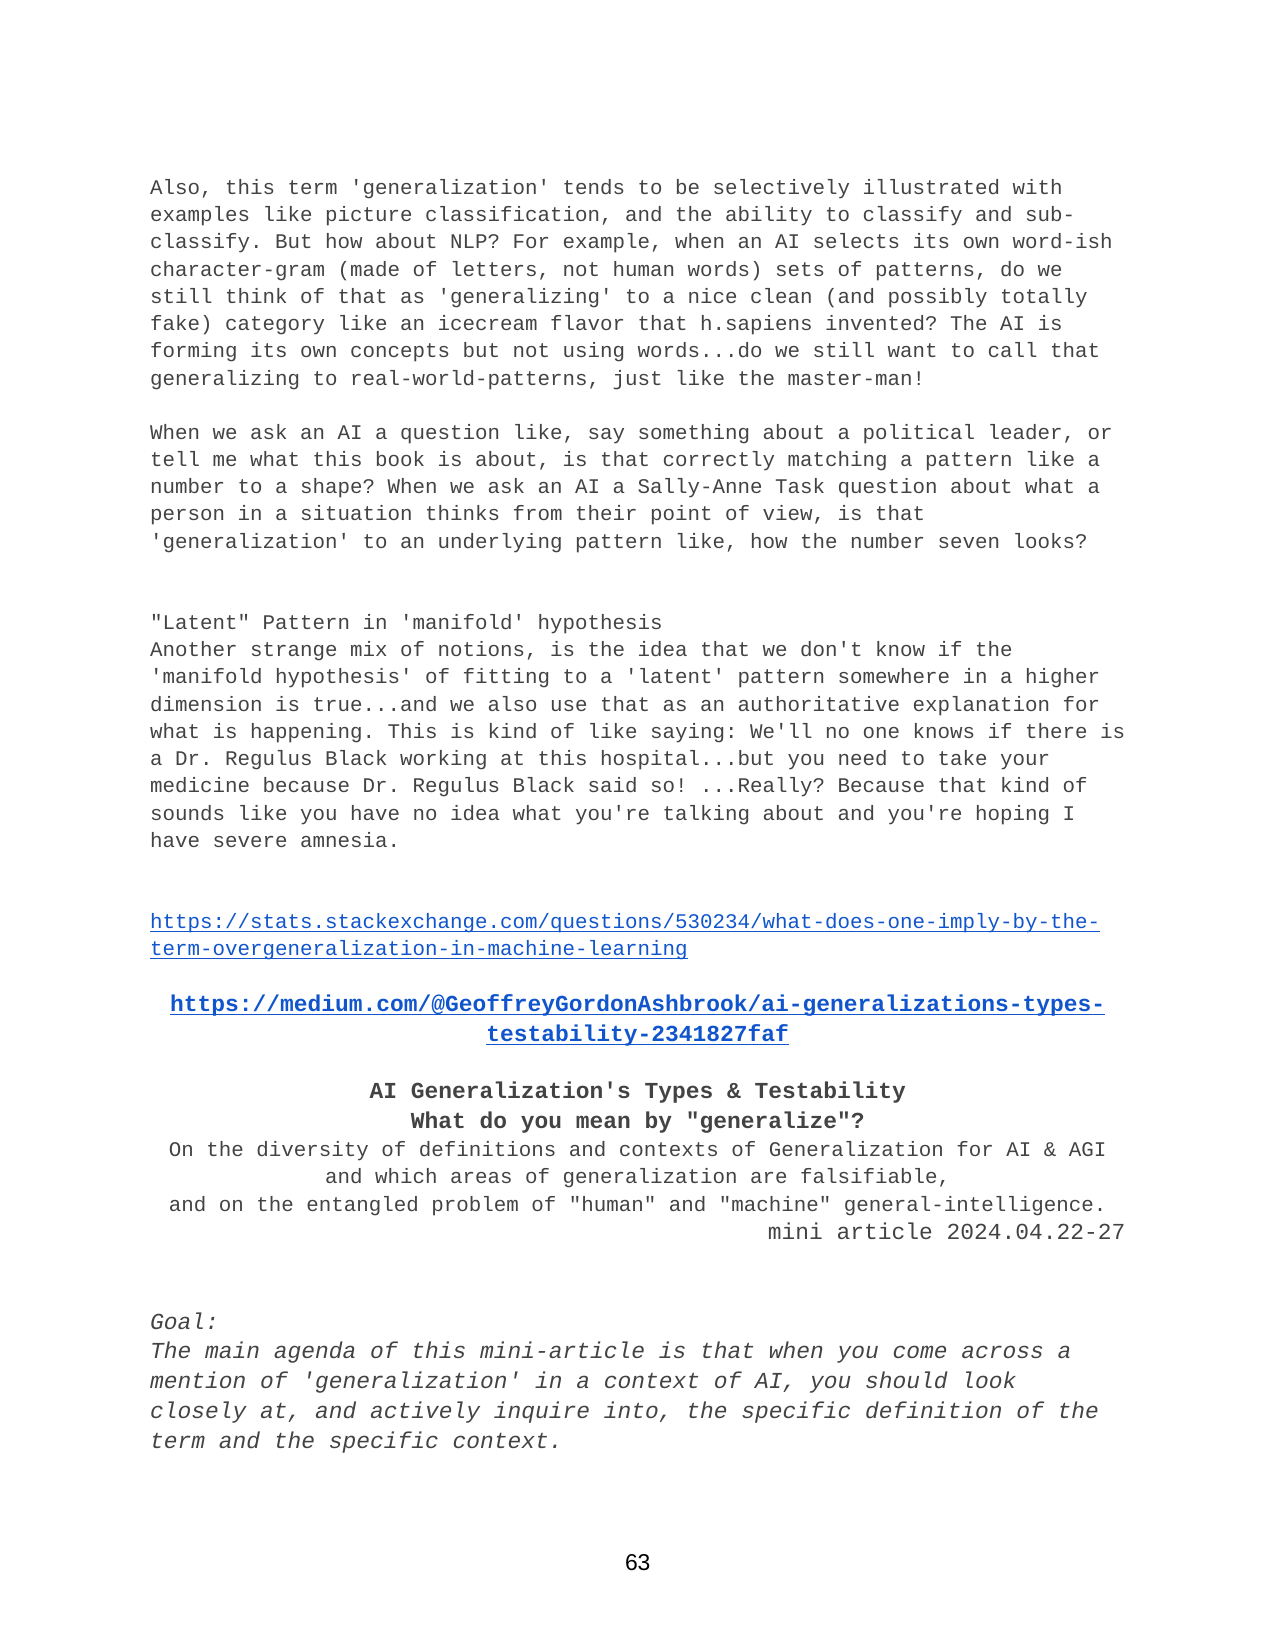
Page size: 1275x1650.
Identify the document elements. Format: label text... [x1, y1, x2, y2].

text On the diversity of definitions and contexts of Generalization for AI & AGI [150, 1139, 1125, 1163]
text When we ask an AI a question like, say something about a political leader, or tell me what this book is about, is that correctly matching a pattern like a number to a shape? When we ask an AI a Sally-Anne Task question about what a person in a situation thinks from their point of view, is that 'generalization' to an underlying pattern like, how the number seven looks? [150, 422, 1125, 554]
text The main agenda of this mini-article is that when you come across a mention of 'generalization' in a context of AI, you should look closely at, and actively inquire into, the specific definition of the term and the specific context. [150, 1340, 1125, 1455]
text AI Generalization's Types & Testability [150, 1079, 1125, 1106]
text Goal: [150, 1310, 1125, 1336]
text Also, this term 'generalization' tends to be selectively illustrated with examples like picture classification, and the ability to classify and sub-classify. But how about NLP? For example, when an AI selects its own word-ish character-gram (made of letters, not human words) sets of patterns, do we still think of that as 'generalizing' to a nice clean (and possibly totally fake) category like an icecream flavor that h.sapiens invented? The AI is forming its own concepts but not using words...do we still want to call that generalizing to real-world-patterns, just like the master-man! [150, 177, 1125, 391]
text and on the entangled problem of "human" and "machine" general-intelligence. [150, 1193, 1125, 1217]
text Another strange mix of notions, is the idea that we don't know if the 'manifold hypothesis' of fitting to a 'latent' pattern somewhere in a higher dimension is true...and we also use that as an authoritative explanation for what is happening. This is kind of like saying: We'll no one knows if there is a Dr. Regulus Black working at this hospital...but you need to take your medicine because Dr. Regulus Black said so! ...Really? Because that kind of sounds like you have no idea what you're talking about and you're hoping I have severe amnesia. [150, 639, 1125, 853]
text What do you mean by "generalize"? [150, 1109, 1125, 1135]
text https://medium.com/@GeoffreyGordonAshbrook/ai-generalizations-types-testability-2341827faf [150, 993, 1125, 1048]
text https://stats.stackexchange.com/questions/530234/what-does-one-imply-by-the-term-overgeneralization-in-machine-learning [150, 911, 1125, 962]
text "Latent" Pattern in 'manifold' hypothesis [150, 612, 1125, 636]
text and which areas of generalization are falsifiable, [150, 1166, 1125, 1190]
text mini article 2024.04.22-27 [150, 1221, 1125, 1247]
